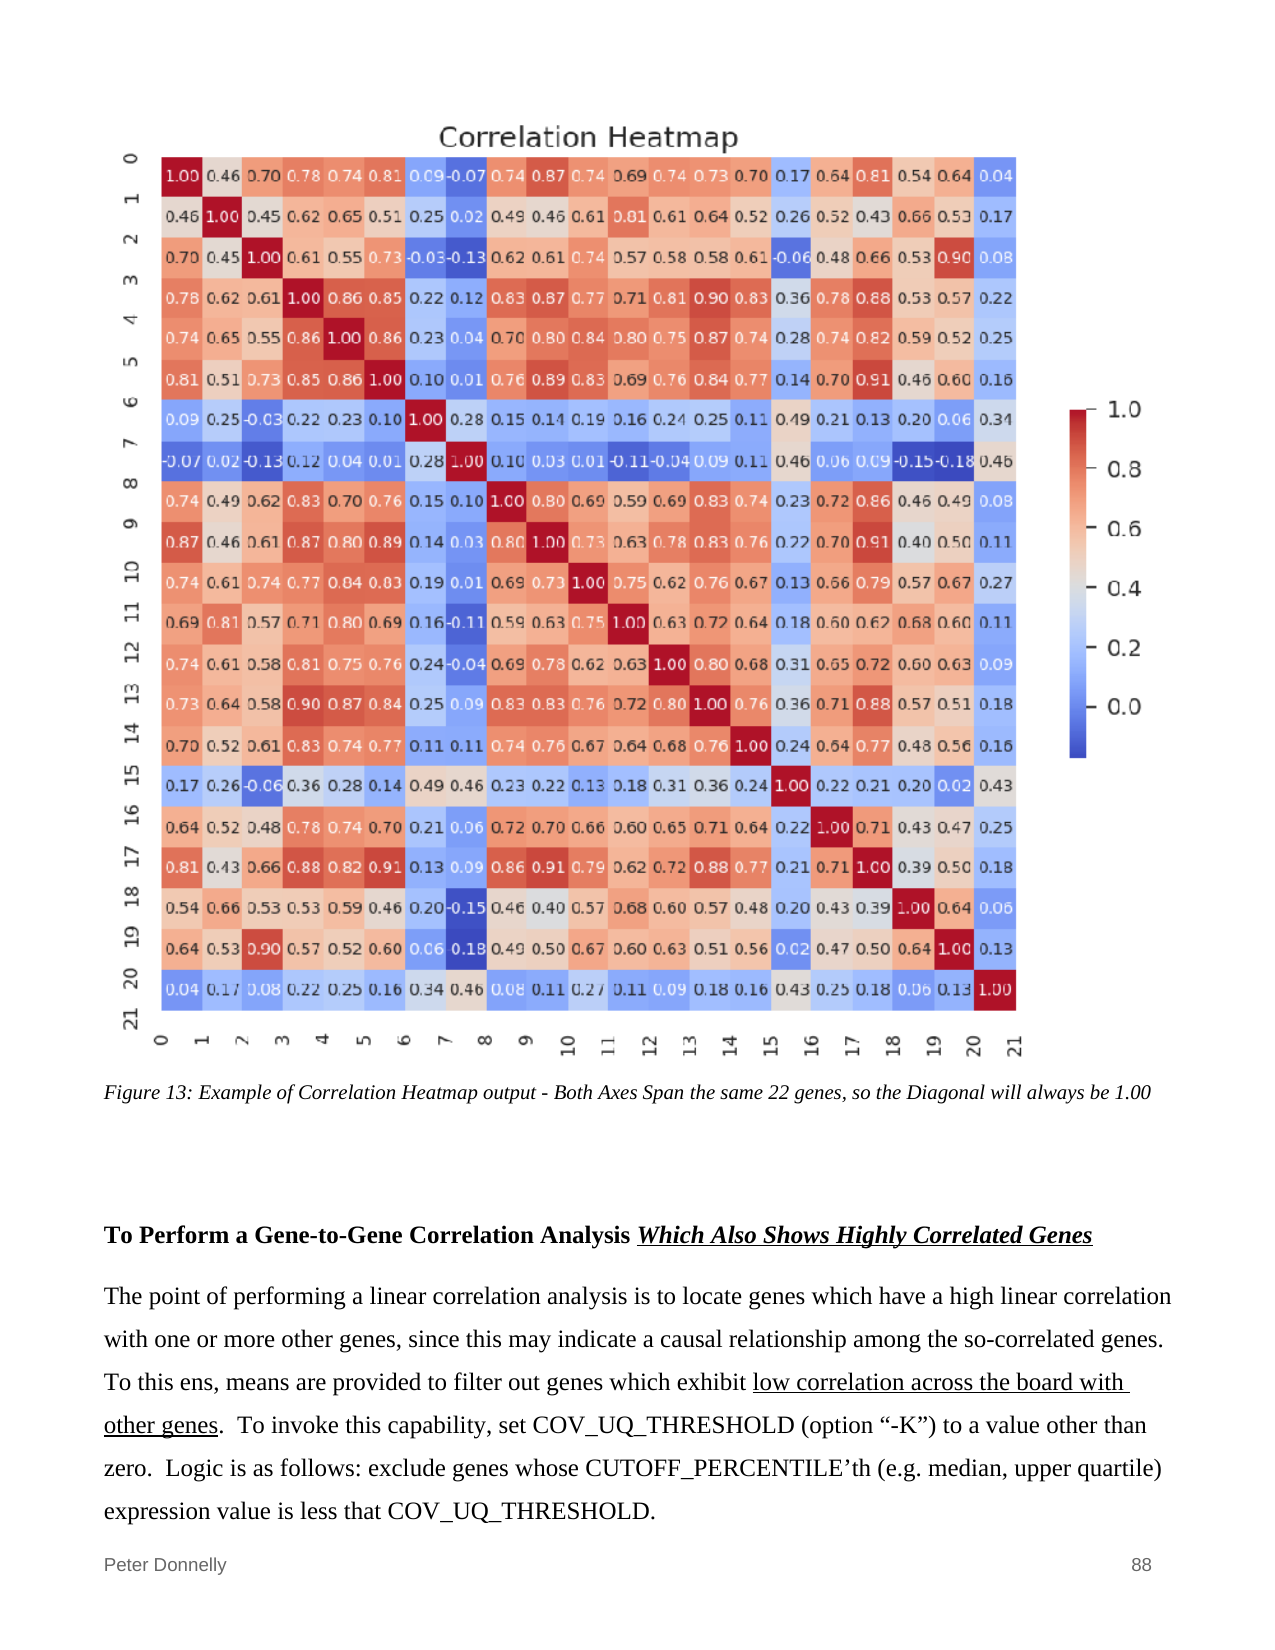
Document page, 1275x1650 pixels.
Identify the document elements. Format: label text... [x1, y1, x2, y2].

text The point of performing a linear correlation analysis is to locate genes which have a high linear correlation with one or more other genes, since this may indicate a causal relationship among the so-correlated genes. To this ens, means are provided to filter out genes which exhibit low correlation across the board with other genes. To invoke this capability, set COV_UQ_THRESHOLD (option “-K”) to a value other than zero. Logic is as follows: exclude genes whose CUTOFF_PERCENTILE’th (e.g. median, upper quartile) expression value is less that COV_UQ_THRESHOLD. [103, 1281, 1181, 1525]
picture [103, 119, 1182, 1081]
text Figure 13: Example of Correlation Heatmap output - Both Axes Span the same 22 genes, so the Diagonal will always be 1.00 [103, 1081, 1181, 1104]
text To Perform a Gene-to-Gene Correlation Analysis Which Also Shows Highly Correlated Genes [103, 1220, 1181, 1249]
